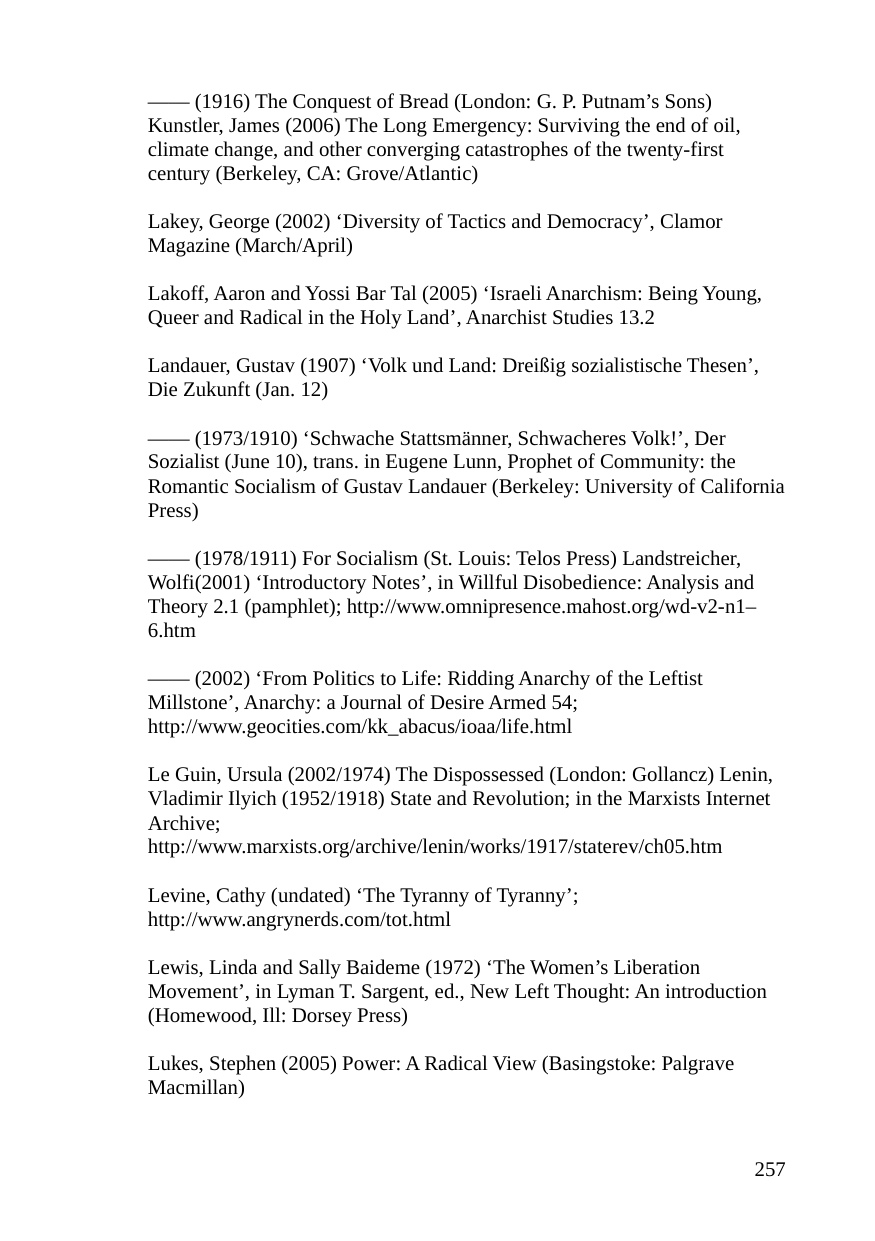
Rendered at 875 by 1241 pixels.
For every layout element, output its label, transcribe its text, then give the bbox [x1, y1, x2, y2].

text —— (2002) ‘From Politics to Life: Ridding Anarchy of the Leftist Millstone’, Anarchy: a Journal of Desire Armed 54; http://www.geocities.com/kk_abacus/ioaa/life.html [148, 666, 786, 738]
text Lakey, George (2002) ‘Diversity of Tactics and Democracy’, Clamor Magazine (March/April) [148, 209, 786, 257]
text Landauer, Gustav (1907) ‘Volk und Land: Dreißig sozialistische Thesen’, Die Zukunft (Jan. 12) [148, 353, 786, 401]
text Le Guin, Ursula (2002/1974) The Dispossessed (London: Gollancz) Lenin, Vladimir Ilyich (1952/1918) State and Revolution; in the Marxists Internet Archive; http://www.marxists.org/archive/lenin/works/1917/staterev/ch05.htm [148, 762, 786, 858]
text Lukes, Stephen (2005) Power: A Radical View (Basingstoke: Palgrave Macmillan) [148, 1051, 786, 1099]
text Lewis, Linda and Sally Baideme (1972) ‘The Women’s Liberation Movement’, in Lyman T. Sargent, ed., New Left Thought: An introduction (Homewood, Ill: Dorsey Press) [148, 955, 786, 1027]
text Lakoff, Aaron and Yossi Bar Tal (2005) ‘Israeli Anarchism: Being Young, Queer and Radical in the Holy Land’, Anarchist Studies 13.2 [148, 281, 786, 329]
text —— (1916) The Conquest of Bread (London: G. P. Putnam’s Sons) Kunstler, James (2006) The Long Emergency: Surviving the end of oil, climate change, and other converging catastrophes of the twenty-first century (Berkeley, CA: Grove/Atlantic) [148, 88, 786, 185]
text —— (1973/1910) ‘Schwache Stattsmänner, Schwacheres Volk!’, Der Sozialist (June 10), trans. in Eugene Lunn, Prophet of Community: the Romantic Socialism of Gustav Landauer (Berkeley: University of California Press) [148, 425, 786, 522]
text —— (1978/1911) For Socialism (St. Louis: Telos Press) Landstreicher, Wolfi(2001) ‘Introductory Notes’, in Willful Disobedience: Analysis and Theory 2.1 (pamphlet); http://www.omnipresence.mahost.org/wd-v2-n1–6.htm [148, 546, 786, 642]
text Levine, Cathy (undated) ‘The Tyranny of Tyranny’; http://www.angrynerds.com/tot.html [148, 883, 786, 931]
